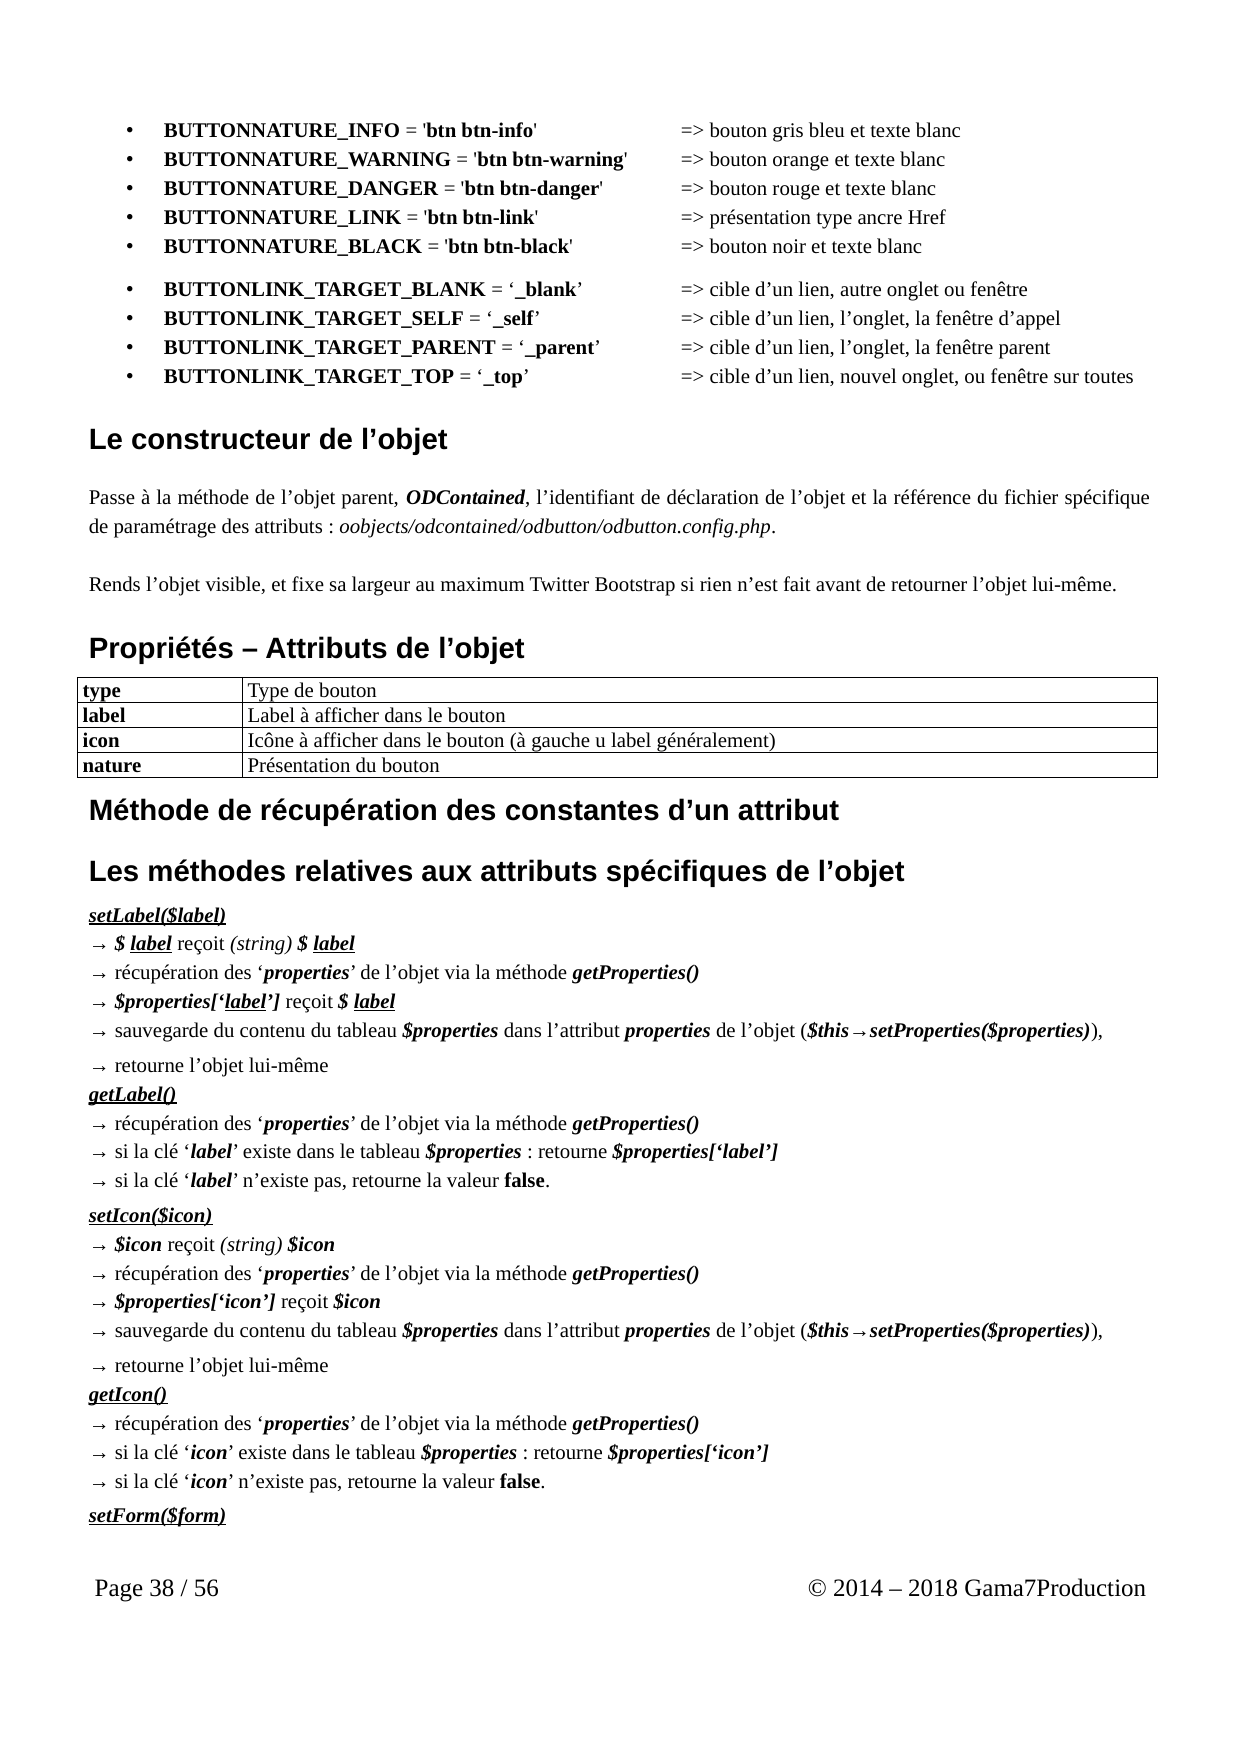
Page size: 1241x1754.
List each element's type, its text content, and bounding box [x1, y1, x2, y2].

text setForm($form) [88, 1503, 1152, 1527]
text Passe à la méthode de l’objet parent, ODContained, l’identifiant de déclaration de l’objet et la référence du fichier spécifique de paramétrage des attributs : oobjects/odcontained/odbutton/odbutton.config.php. [88, 485, 1152, 538]
table_cell Label à afficher dans le bouton [243, 703, 1157, 727]
text getIcon() [88, 1382, 1152, 1406]
list BUTTONLINK_TARGET_SELF = ‘_self’ => cible d’un lien, l’onglet, la fenêtre d’appel [126, 306, 1152, 330]
text → si la clé ‘icon’ existe dans le tableau $properties : retourne $properties[‘icon’] [88, 1440, 1152, 1464]
subtitle Méthode de récupération des constantes d’un attribut [88, 793, 1152, 827]
list BUTTONNATURE_LINK = 'btn btn-link' => présentation type ancre Href [126, 205, 1152, 229]
list BUTTONNATURE_DANGER = 'btn btn-danger' => bouton rouge et texte blanc [126, 176, 1152, 200]
text → récupération des ‘properties’ de l’objet via la méthode getProperties() [88, 1110, 1152, 1134]
table_header type [78, 678, 242, 702]
text → récupération des ‘properties’ de l’objet via la méthode getProperties() [88, 1261, 1152, 1285]
text → récupération des ‘properties’ de l’objet via la méthode getProperties() [88, 960, 1152, 984]
text → si la clé ‘label’ existe dans le tableau $properties : retourne $properties[‘label’] [88, 1139, 1152, 1163]
subtitle Propriétés – Attributs de l’objet [88, 631, 1152, 664]
table_cell Présentation du bouton [243, 753, 1157, 777]
list BUTTONLINK_TARGET_PARENT = ‘_parent’ => cible d’un lien, l’onglet, la fenêtre parent [126, 335, 1152, 359]
text → retourne l’objet lui-même [88, 1353, 1152, 1377]
list BUTTONLINK_TARGET_TOP = ‘_top’ => cible d’un lien, nouvel onglet, ou fenêtre sur toutes [126, 363, 1152, 388]
list BUTTONNATURE_WARNING = 'btn btn-warning' => bouton orange et texte blanc [126, 147, 1152, 171]
text → $ label reçoit (string) $ label [88, 931, 1152, 955]
list BUTTONNATURE_BLACK = 'btn btn-black' => bouton noir et texte blanc [126, 233, 1152, 258]
text setIcon($icon) [88, 1203, 1152, 1227]
table_cell Icône à afficher dans le bouton (à gauche u label généralement) [243, 728, 1157, 752]
text → si la clé ‘icon’ n’existe pas, retourne la valeur false. [88, 1468, 1152, 1493]
table_header Type de bouton [243, 678, 1157, 702]
list BUTTONLINK_TARGET_BLANK = ‘_blank’ => cible d’un lien, autre onglet ou fenêtre [126, 277, 1152, 301]
text → $properties[‘label’] reçoit $ label [88, 989, 1152, 1013]
subtitle Le constructeur de l’objet [88, 422, 1152, 456]
list BUTTONNATURE_INFO = 'btn btn-info' => bouton gris bleu et texte blanc [126, 118, 1152, 142]
text setLabel($label) [88, 902, 1152, 927]
table_cell nature [78, 753, 242, 777]
table_cell icon [78, 728, 242, 752]
text → récupération des ‘properties’ de l’objet via la méthode getProperties() [88, 1411, 1152, 1435]
text → sauvegarde du contenu du tableau $properties dans l’attribut properties de l’objet ($this→setProperties($properties)), [88, 1018, 1152, 1042]
table_cell label [78, 703, 242, 727]
text → sauvegarde du contenu du tableau $properties dans l’attribut properties de l’objet ($this→setProperties($properties)), [88, 1318, 1152, 1342]
text → $icon reçoit (string) $icon [88, 1232, 1152, 1256]
text Rends l’objet visible, et fixe sa largeur au maximum Twitter Bootstrap si rien n’est fait avant de retourner l’objet lui-même. [88, 572, 1152, 596]
subtitle Les méthodes relatives aux attributs spécifiques de l’objet [88, 854, 1152, 888]
text getLabel() [88, 1082, 1152, 1106]
text → $properties[‘icon’] reçoit $icon [88, 1289, 1152, 1313]
text → retourne l’objet lui-même [88, 1053, 1152, 1077]
text → si la clé ‘label’ n’existe pas, retourne la valeur false. [88, 1168, 1152, 1192]
